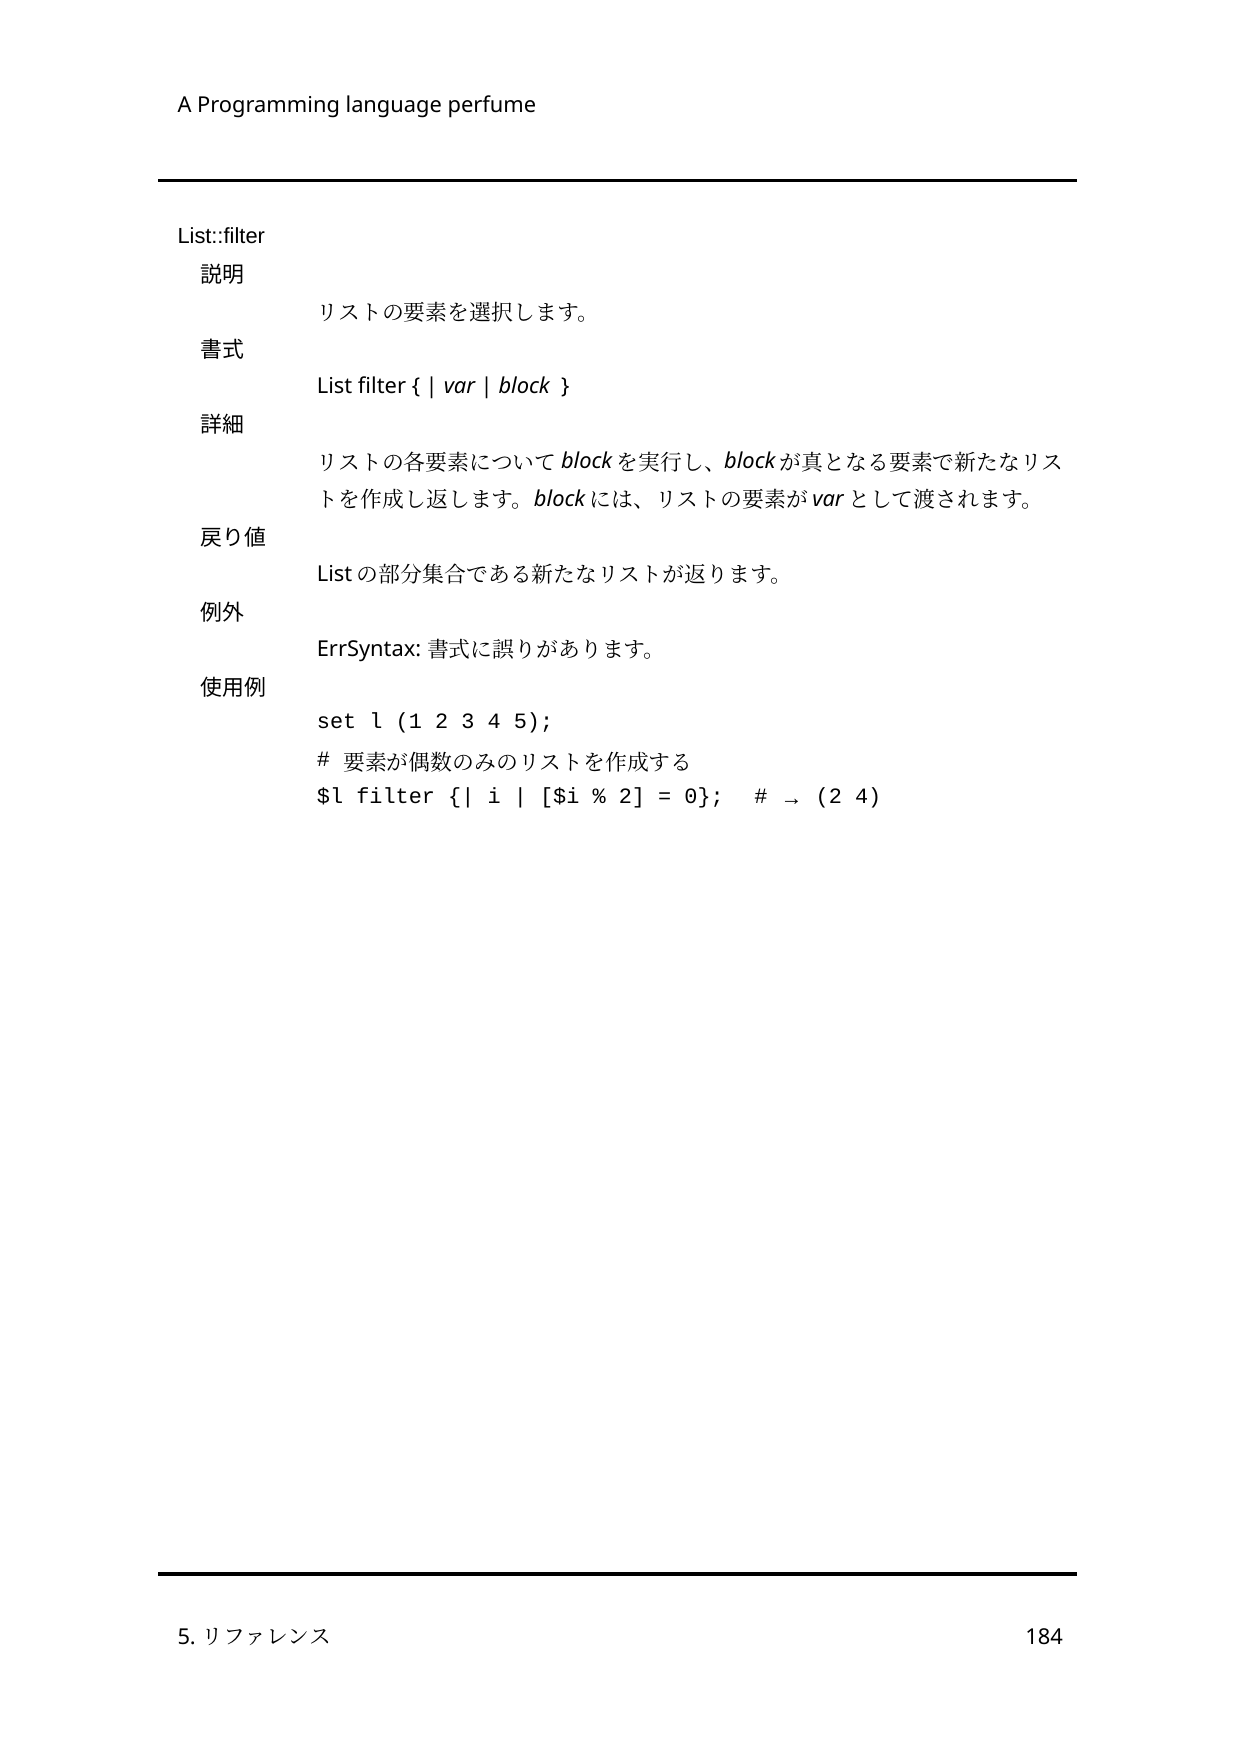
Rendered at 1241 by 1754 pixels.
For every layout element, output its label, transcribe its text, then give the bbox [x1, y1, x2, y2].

table_cell 使用例 [200, 667, 317, 817]
table_cell 戻り値 [200, 517, 317, 592]
table_cell 書式 [200, 329, 317, 404]
table_cell Listの部分集合である新たなリストが返ります。 [317, 517, 1063, 592]
table_cell 詳細 [200, 404, 317, 517]
table_cell ErrSyntax: 書式に誤りがあります。 [317, 592, 1063, 667]
subtitle List::filter [177, 217, 1063, 254]
table_cell リストの各要素についてblockを実行し、blockが真となる要素で新たなリストを作成し返します。blockには、リストの要素がvarとして渡されます。 [317, 404, 1063, 517]
table_cell List filter { | var | block } [317, 329, 1063, 404]
table_header リストの要素を選択します。 [317, 254, 1063, 329]
table_cell set l (1 2 3 4 5); # 要素が偶数のみのリストを作成する $l filter {| i | [$i % 2] = 0}; # → (2 4) [317, 667, 1063, 817]
table_header 説明 [200, 254, 317, 329]
table_cell 例外 [200, 592, 317, 667]
